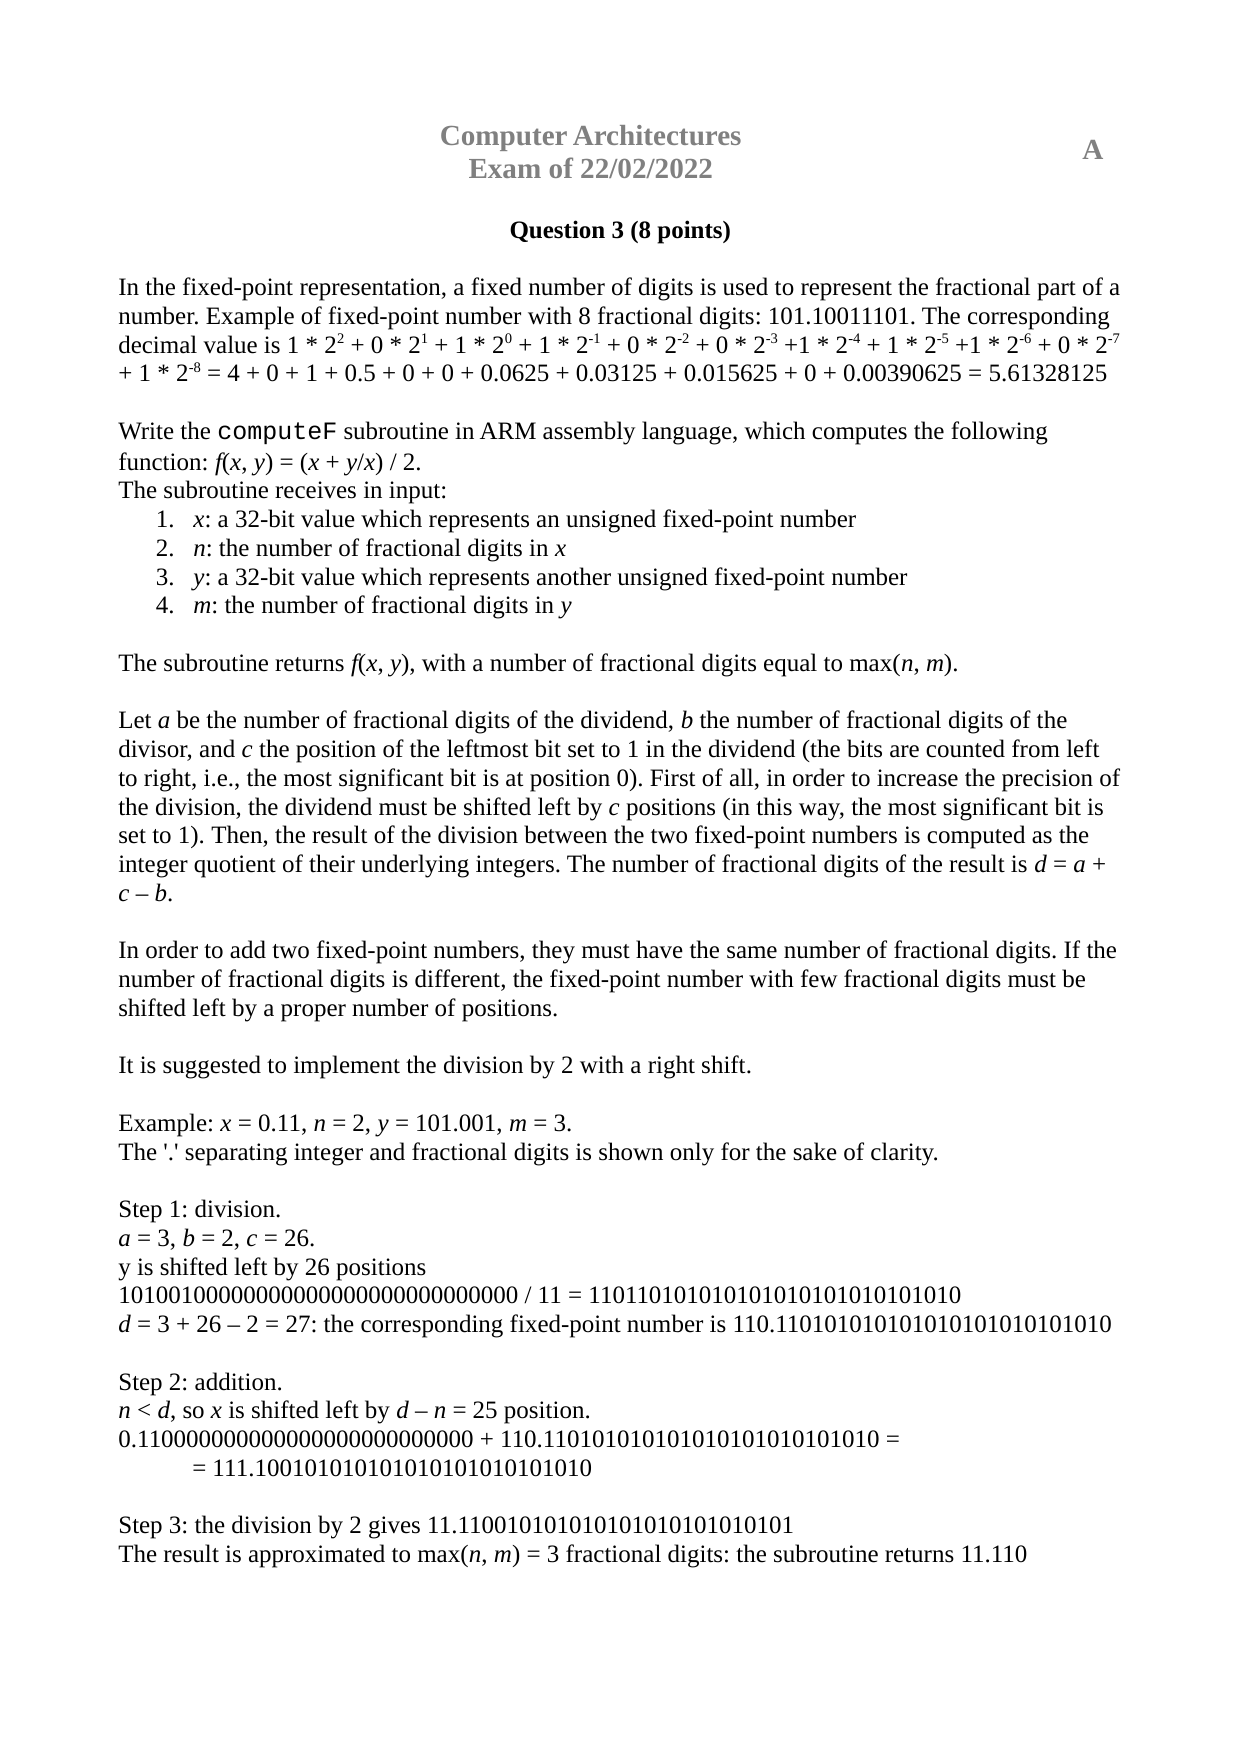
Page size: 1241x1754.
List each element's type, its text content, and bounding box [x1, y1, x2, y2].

text The result is approximated to max(n, m) = 3 fractional digits: the subroutine returns 11.110 [118, 1539, 1122, 1568]
text The subroutine returns f(x, y), with a number of fractional digits equal to max(n, m). [118, 648, 1122, 677]
text The subroutine receives in input: [118, 476, 1122, 504]
text d = 3 + 26 – 2 = 27: the corresponding fixed-point number is 110.110101010101010101010101010 [118, 1309, 1122, 1338]
text a = 3, b = 2, c = 26. [118, 1223, 1122, 1252]
text n < d, so x is shifted left by d – n = 25 position. [118, 1396, 1122, 1424]
text Step 3: the division by 2 gives 11.110010101010101010101010101 [118, 1511, 1122, 1539]
text y is shifted left by 26 positions [118, 1252, 1122, 1281]
text In order to add two fixed-point numbers, they must have the same number of fractional digits. If the number of fractional digits is different, the fixed-point number with few fractional digits must be shifted left by a proper number of positions. [118, 936, 1122, 1022]
text = 111.100101010101010101010101010 [118, 1453, 1122, 1482]
text In the fixed-point representation, a fixed number of digits is used to represent the fractional part of a number. Example of fixed-point number with 8 fractional digits: 101.10011101. The corresponding decimal value is 1 * 22 + 0 * 21 + 1 * 20 + 1 * 2-1 + 0 * 2-2 + 0 * 2-3 +1 * 2-4 + 1 * 2-5 +1 * 2-6 + 0 * 2-7 + 1 * 2-8 = 4 + 0 + 1 + 0.5 + 0 + 0 + 0.0625 + 0.03125 + 0.015625 + 0 + 0.00390625 = 5.61328125 [118, 272, 1122, 387]
text Write the computeF subroutine in ARM assembly language, which computes the following function: f(x, y) = (x + y/x) / 2. [118, 416, 1122, 476]
text Step 2: addition. [118, 1367, 1122, 1396]
text It is suggested to implement the division by 2 with a right shift. [118, 1051, 1122, 1079]
text Example: x = 0.11, n = 2, y = 101.001, m = 3. [118, 1108, 1122, 1137]
text 10100100000000000000000000000000 / 11 = 110110101010101010101010101010 [118, 1281, 1122, 1309]
text Question 3 (8 points) [118, 215, 1122, 243]
list y: a 32-bit value which represents another unsigned fixed-point number [156, 562, 1122, 591]
text Step 1: division. [118, 1194, 1122, 1223]
text The '.' separating integer and fractional digits is shown only for the sake of clarity. [118, 1137, 1122, 1166]
list n: the number of fractional digits in x [156, 533, 1122, 562]
list x: a 32-bit value which represents an unsigned fixed-point number [156, 504, 1122, 533]
text 0.110000000000000000000000000 + 110.110101010101010101010101010 = [118, 1424, 1122, 1453]
list m: the number of fractional digits in y [156, 591, 1122, 619]
text Let a be the number of fractional digits of the dividend, b the number of fractional digits of the divisor, and c the position of the leftmost bit set to 1 in the dividend (the bits are counted from left to right, i.e., the most significant bit is at position 0). First of all, in order to increase the precision of the division, the dividend must be shifted left by c positions (in this way, the most significant bit is set to 1). Then, the result of the division between the two fixed-point numbers is computed as the integer quotient of their underlying integers. The number of fractional digits of the result is d = a + c – b. [118, 706, 1122, 907]
